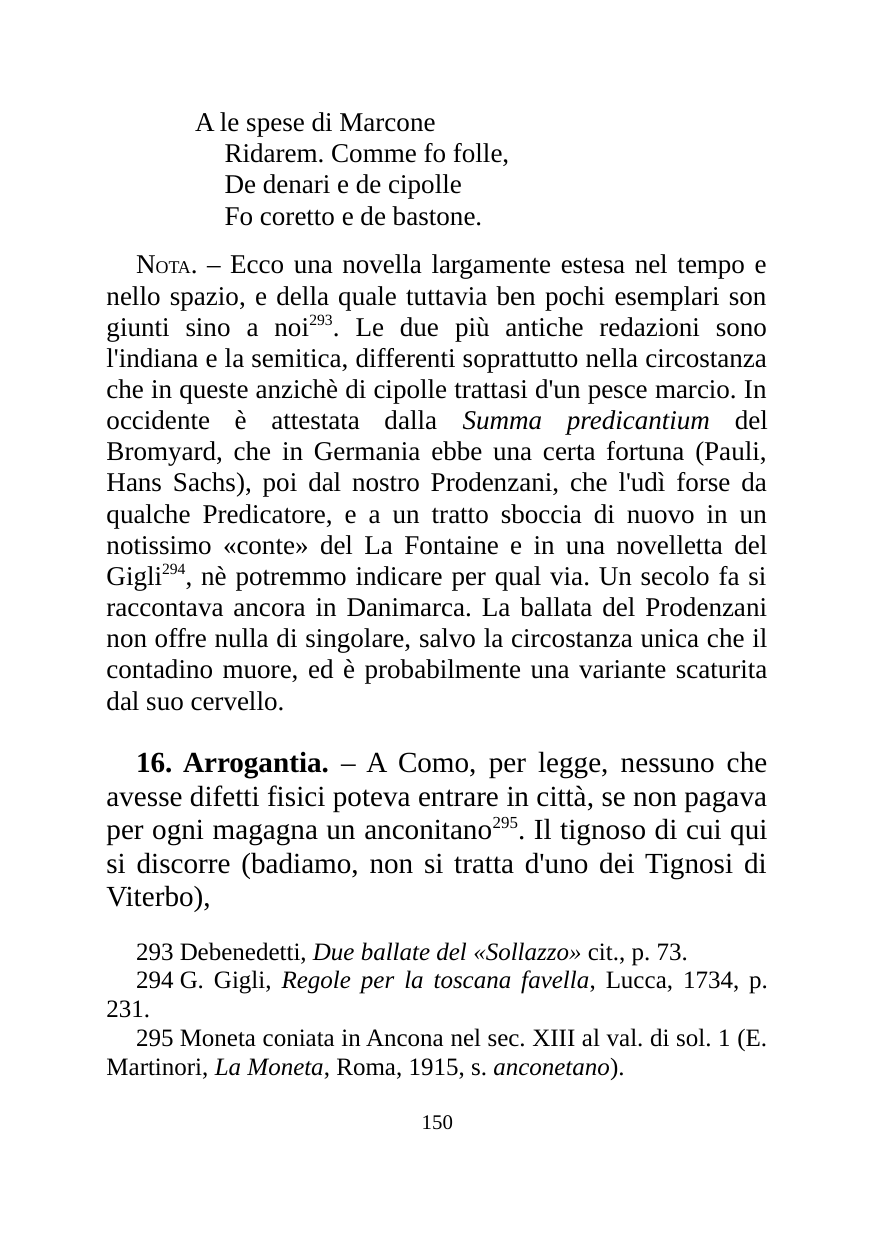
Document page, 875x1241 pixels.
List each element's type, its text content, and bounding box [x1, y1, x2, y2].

text G. Gigli, Regole per la toscana favella, Lucca, 1734, p. 231. [106, 965, 768, 1023]
text Nota. – Ecco una novella largamente estesa nel tempo e nello spazio, e della quale tuttavia ben pochi esemplari son giunti sino a noi. Le due più antiche redazioni sono l'indiana e la semitica, differenti soprattutto nella circostanza che in queste anzichè di cipolle trattasi d'un pesce marcio. In occidente è attestata dalla Summa predicantium del Bromyard, che in Germania ebbe una certa fortuna (Pauli, Hans Sachs), poi dal nostro Prodenzani, che l'udì forse da qualche Predicatore, e a un tratto sboccia di nuovo in un notissimo «conte» del La Fontaine e in una novelletta del Gigli, nè potremmo indicare per qual via. Un secolo fa si raccontava ancora in Danimarca. La ballata del Prodenzani non offre nulla di singolare, salvo la circostanza unica che il contadino muore, ed è probabilmente una variante scaturita dal suo cervello. [106, 248, 768, 716]
text A le spese di Marcone Ridarem. Comme fo folle, De denari e de cipolle Fo coretto e de bastone. [195, 106, 768, 231]
text Debenedetti, Due ballate del «Sollazzo» cit., p. 73. [106, 937, 768, 965]
text 16. Arrogantia. – A Como, per legge, nessuno che avesse difetti fisici poteva entrare in città, se non pagava per ogni magagna un anconitano. Il tignoso di cui qui si discorre (badiamo, non si tratta d'uno dei Tignosi di Viterbo), [106, 745, 768, 913]
text Moneta coniata in Ancona nel sec. XIII al val. di sol. 1 (E. Martinori, La Moneta, Roma, 1915, s. anconetano). [106, 1023, 768, 1080]
